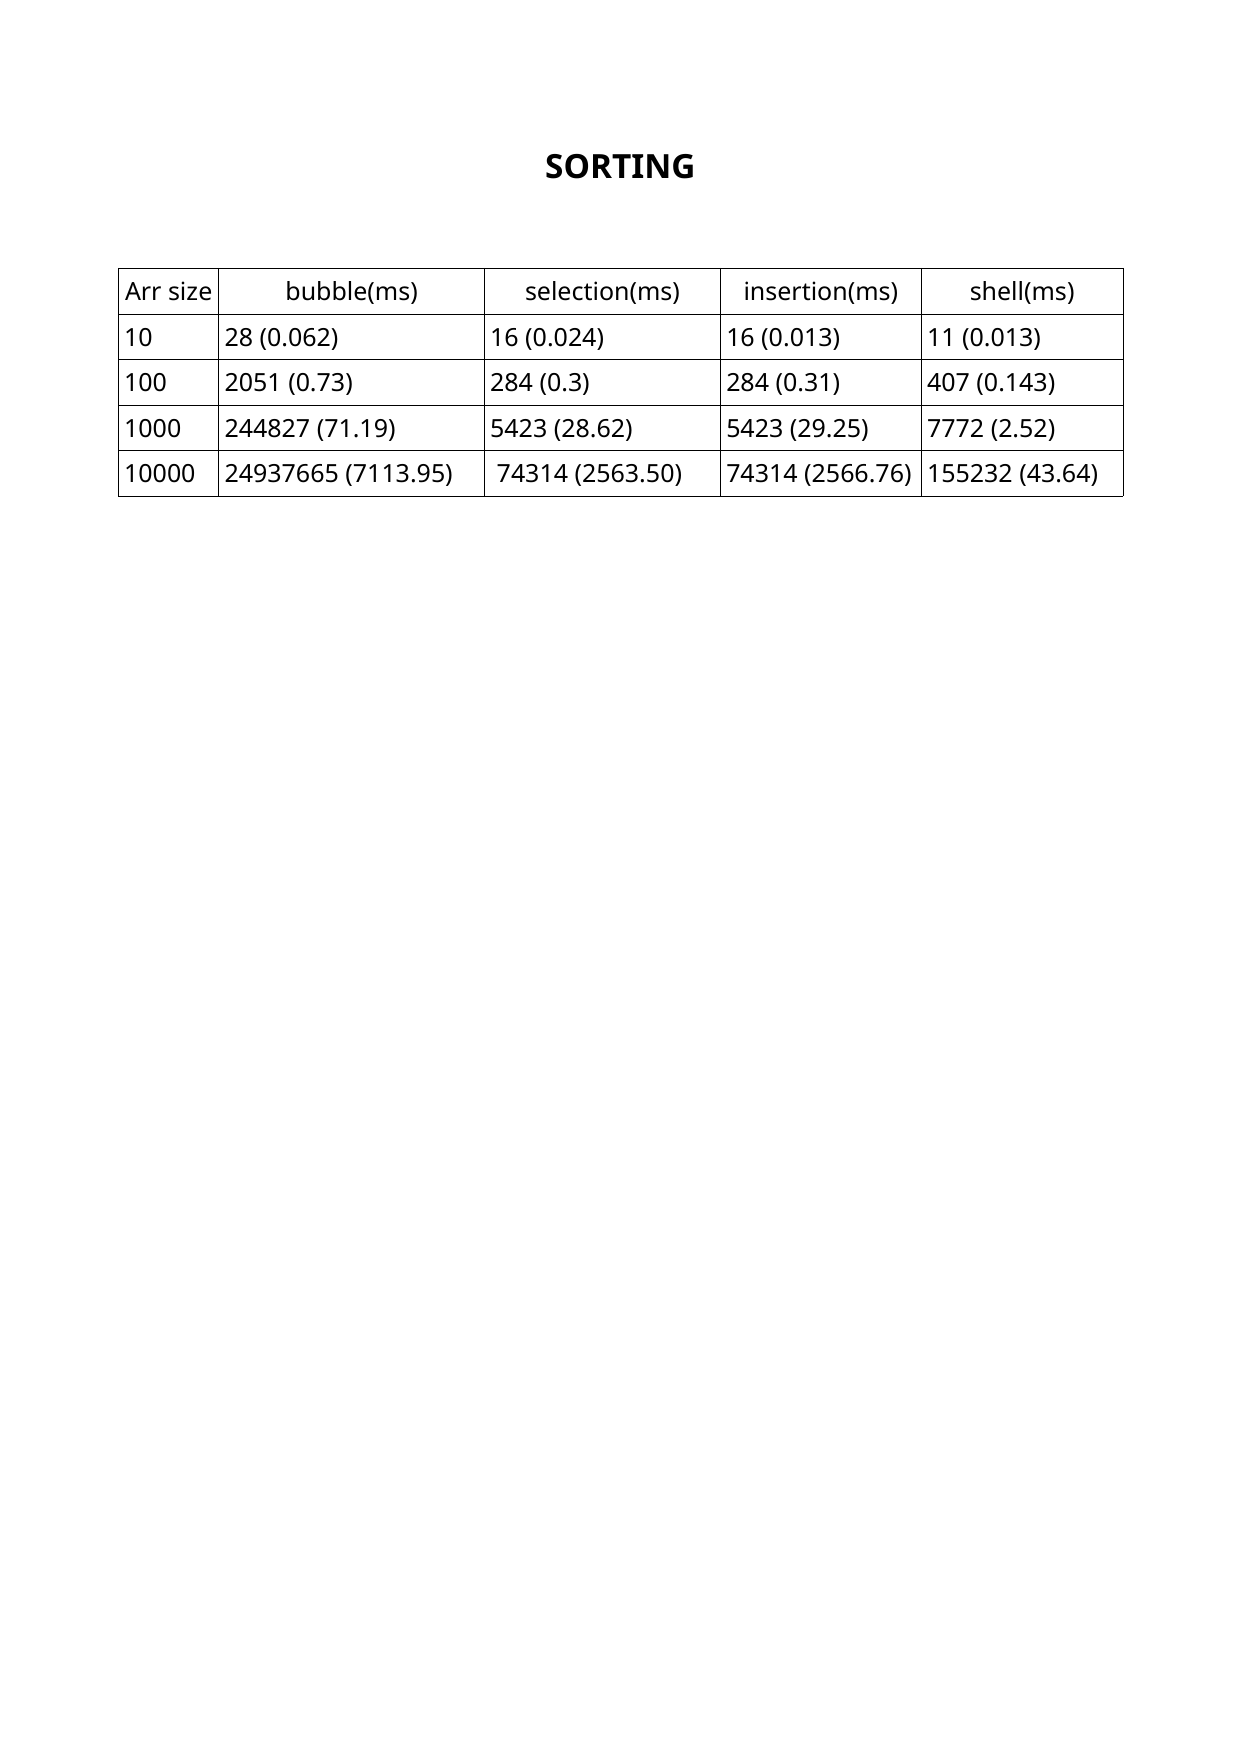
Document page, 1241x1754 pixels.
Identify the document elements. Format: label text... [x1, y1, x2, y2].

table_cell 2051 (0.73) [219, 360, 484, 405]
table_cell 16 (0.013) [721, 315, 921, 359]
table_cell 24937665 (7113.95) [219, 451, 484, 496]
table_cell 1000 [119, 406, 218, 450]
table_cell 7772 (2.52) [922, 406, 1123, 450]
table_header Arr size [119, 269, 218, 313]
table_cell 28 (0.062) [219, 315, 484, 359]
table_cell 155232 (43.64) [922, 451, 1123, 496]
table_cell 10 [119, 315, 218, 359]
table_cell 5423 (28.62) [485, 406, 720, 450]
table_cell 11 (0.013) [922, 315, 1123, 359]
table_cell 284 (0.31) [721, 360, 921, 405]
table_cell 100 [119, 360, 218, 405]
table_cell 10000 [119, 451, 218, 496]
table_cell 74314 (2563.50) [485, 451, 720, 496]
table_cell 407 (0.143) [922, 360, 1123, 405]
title SORTING [118, 143, 1122, 188]
table_cell 74314 (2566.76) [721, 451, 921, 496]
table_header insertion(ms) [721, 269, 921, 313]
table_cell 5423 (29.25) [721, 406, 921, 450]
table_header selection(ms) [485, 269, 720, 313]
table_cell 284 (0.3) [485, 360, 720, 405]
table_cell 244827 (71.19) [219, 406, 484, 450]
table_header shell(ms) [922, 269, 1123, 313]
table_header bubble(ms) [219, 269, 484, 313]
table_cell 16 (0.024) [485, 315, 720, 359]
